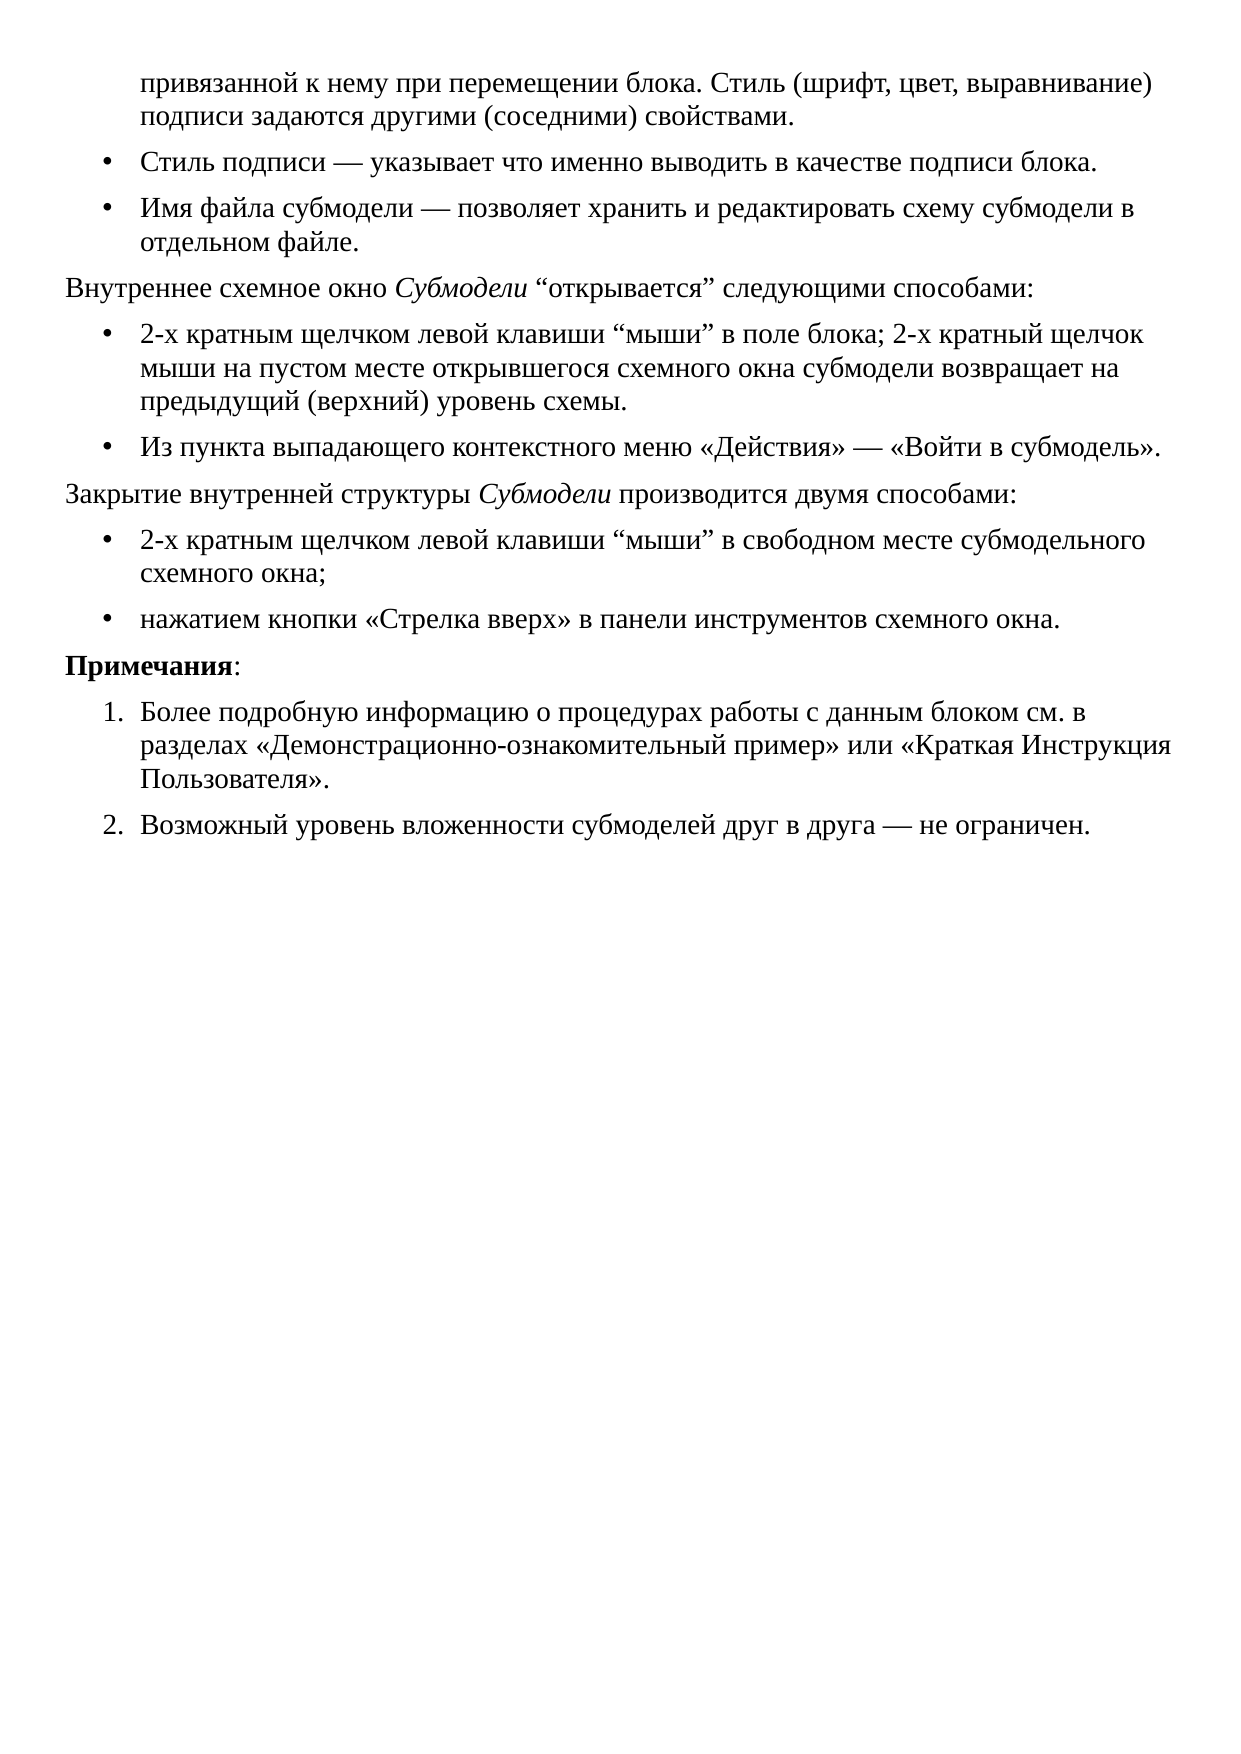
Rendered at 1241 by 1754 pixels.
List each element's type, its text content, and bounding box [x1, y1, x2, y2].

table_cell привязанной к нему при перемещении блока. Стиль (шрифт, цвет, выравнивание) подписи задаются другими (соседними) свойствами. Стиль подписи — указывает что именно выводить в качестве подписи блока. Имя файла субмодели — позволяет хранить и редактировать схему субмодели в отдельном файле. Внутреннее схемное окно Субмодели “открывается” следующими способами: 2-х кратным щелчком левой клавиши “мыши” в поле блока; 2-х кратный щелчок мыши на пустом месте открывшегося схемного окна субмодели возвращает на предыдущий (верхний) уровень схемы. Из пункта выпадающего контекстного меню «Действия» — «Войти в субмодель». Закрытие внутренней структуры Субмодели производится двумя способами: 2-х кратным щелчком левой клавиши “мыши” в свободном месте субмодельного схемного окна; нажатием кнопки «Стрелка вверх» в панели инструментов схемного окна. Примечания: Более подробную информацию о процедурах работы с данным блоком см. в разделах «Демонстрационно-ознакомительный пример» или «Краткая Инструкция Пользователя». Возможный уровень вложенности субмоделей друг в друга — не ограничен. [59, 59, 1181, 858]
